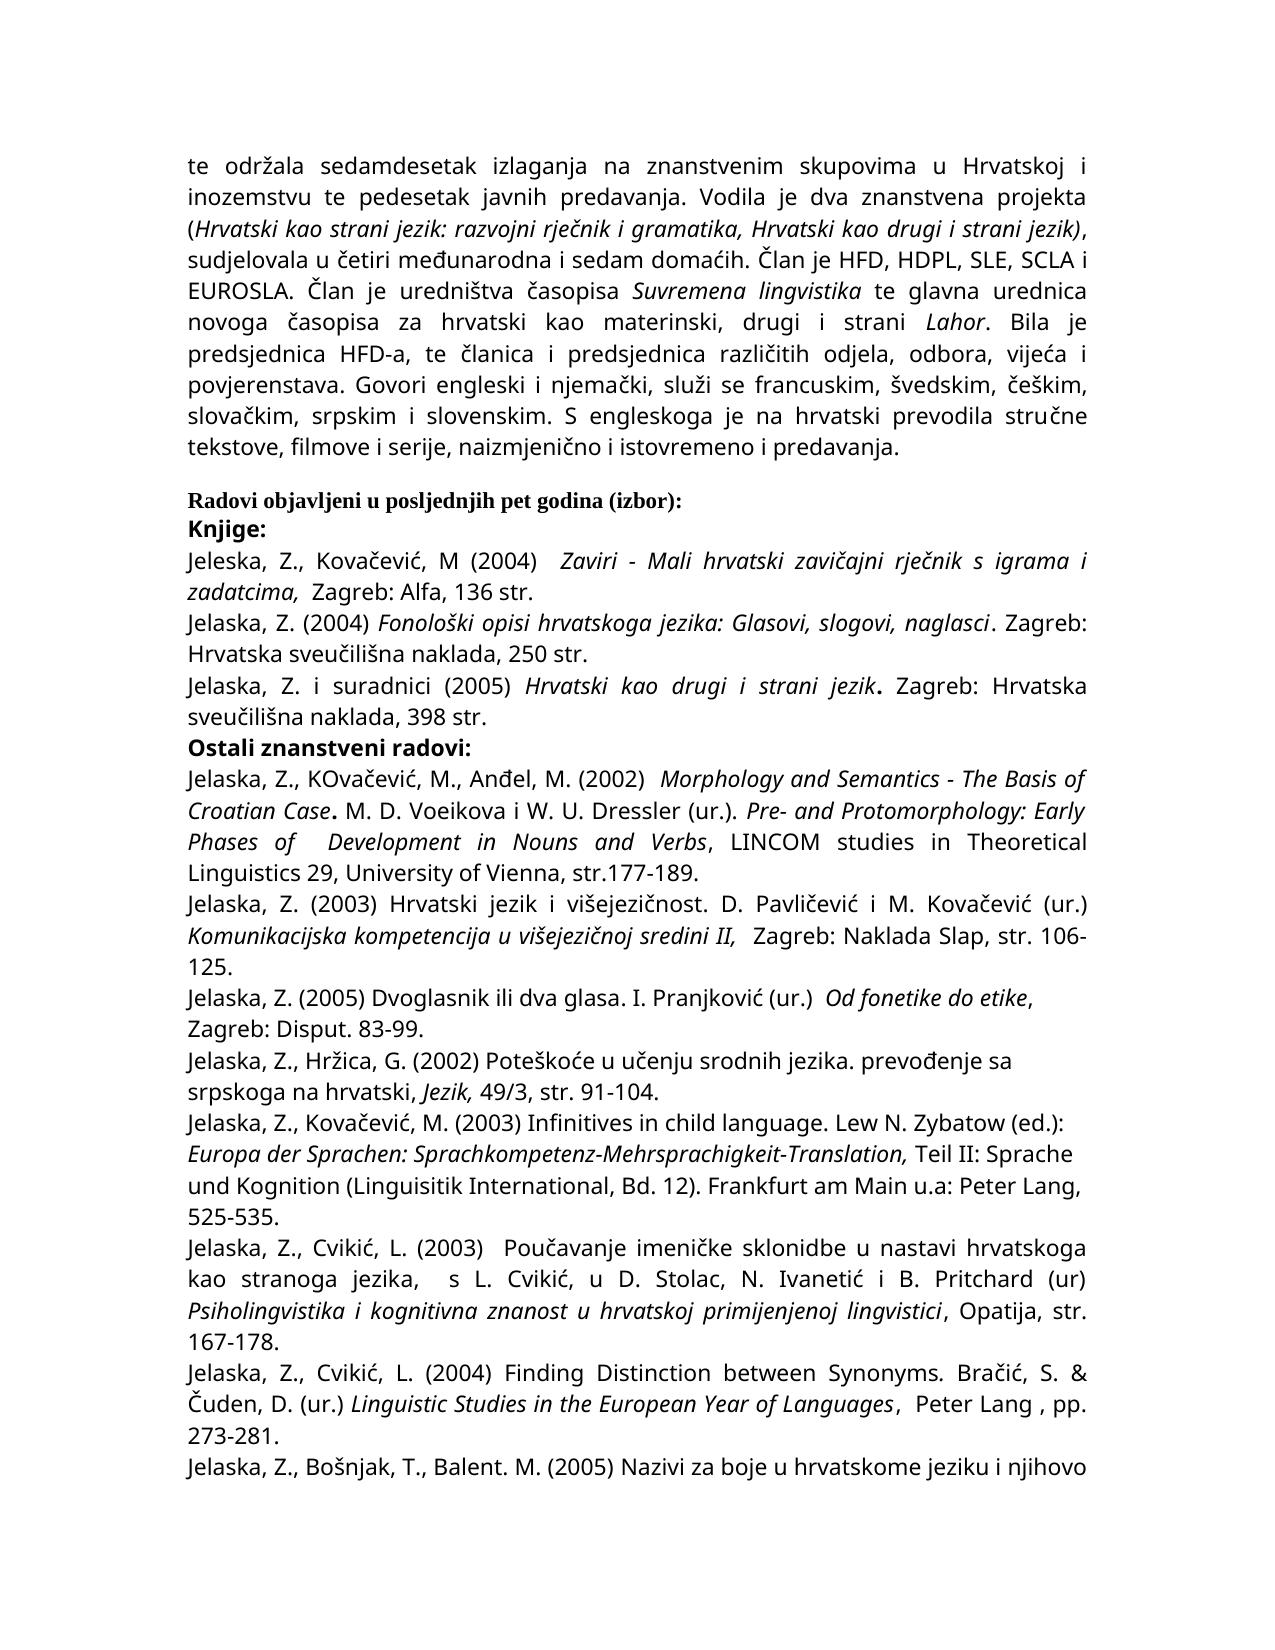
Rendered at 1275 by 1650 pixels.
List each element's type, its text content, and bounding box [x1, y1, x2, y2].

text te održala sedamdesetak izlaganja na znanstvenim skupovima u Hrvatskoj i inozemstvu te pedesetak javnih predavanja. Vodila je dva znanstvena projekta (Hrvatski kao strani jezik: razvojni rječnik i gramatika, Hrvatski kao drugi i strani jezik), sudjelovala u četiri međunarodna i sedam domaćih. Član je HFD, HDPL, SLE, SCLA i EUROSLA. Član je uredništva časopisa Suvremena lingvistika te glavna urednica novoga časopisa za hrvatski kao materinski, drugi i strani Lahor. Bila je predsjednica HFD-a, te članica i predsjednica različitih odjela, odbora, vijeća i povjerenstava. Govori engleski i njemački, služi se francuskim, švedskim, češkim, slovačkim, srpskim i slovenskim. S engleskoga je na hrvatski prevodila stručne tekstove, filmove i serije, naizmjenično i istovremeno i predavanja. [187, 150, 1087, 462]
text Jelaska, Z., Kovačević, M. (2003) Infinitives in child language. Lew N. Zybatow (ed.): Europa der Sprachen: Sprachkompetenz-Mehrsprachigkeit-Translation, Teil II: Sprache und Kognition (Linguisitik International, Bd. 12). Frankfurt am Main u.a: Peter Lang, 525-535. [187, 1107, 1087, 1232]
text Knjige: [187, 513, 1087, 544]
text Radovi objavljeni u posljednjih pet godina (izbor): [187, 488, 1087, 513]
text Jelaska, Z., Cvikić, L. (2004) Finding Distinction between Synonyms. Bračić, S. & Čuden, D. (ur.) Linguistic Studies in the European Year of Languages, Peter Lang , pp. 273-281. [187, 1357, 1087, 1451]
text Jelaska, Z., Bošnjak, T., Balent. M. (2005) Nazivi za boje u hrvatskome jeziku i njihovo [187, 1451, 1087, 1482]
text Jelaska, Z., Hržica, G. (2002) Poteškoće u učenju srodnih jezika. prevođenje sa srpskoga na hrvatski, Jezik, 49/3, str. 91-104. [187, 1044, 1087, 1107]
text Jelaska, Z. (2005) Dvoglasnik ili dva glasa. I. Pranjković (ur.) Od fonetike do etike, Zagreb: Disput. 83-99. [187, 982, 1087, 1044]
text Jelaska, Z. i suradnici (2005) Hrvatski kao drugi i strani jezik. Zagreb: Hrvatska sveučilišna naklada, 398 str. [187, 669, 1087, 732]
text Jelaska, Z., Cvikić, L. (2003) Poučavanje imeničke sklonidbe u nastavi hrvatskoga kao stranoga jezika, s L. Cvikić, u D. Stolac, N. Ivanetić i B. Pritchard (ur) Psiholingvistika i kognitivna znanost u hrvatskoj primijenjenoj lingvistici, Opatija, str. 167-178. [187, 1232, 1087, 1357]
text Jelaska, Z. (2004) Fonološki opisi hrvatskoga jezika: Glasovi, slogovi, naglasci. Zagreb: Hrvatska sveučilišna naklada, 250 str. [187, 607, 1087, 669]
text Jeleska, Z., Kovačević, M (2004) Zaviri - Mali hrvatski zavičajni rječnik s igrama i zadatcima, Zagreb: Alfa, 136 str. [187, 544, 1087, 607]
text Jelaska, Z. (2003) Hrvatski jezik i višejezičnost. D. Pavličević i M. Kovačević (ur.) Komunikacijska kompetencija u višejezičnoj sredini II, Zagreb: Naklada Slap, str. 106-125. [187, 888, 1087, 982]
text Jelaska, Z., KOvačević, M., Anđel, M. (2002) Morphology and Semantics - The Basis of Croatian Case. M. D. Voeikova i W. U. Dressler (ur.). Pre- and Protomorphology: Early Phases of Development in Nouns and Verbs, LINCOM studies in Theoretical Linguistics 29, University of Vienna, str.177-189. [187, 763, 1087, 888]
text Ostali znanstveni radovi: [187, 732, 1087, 763]
